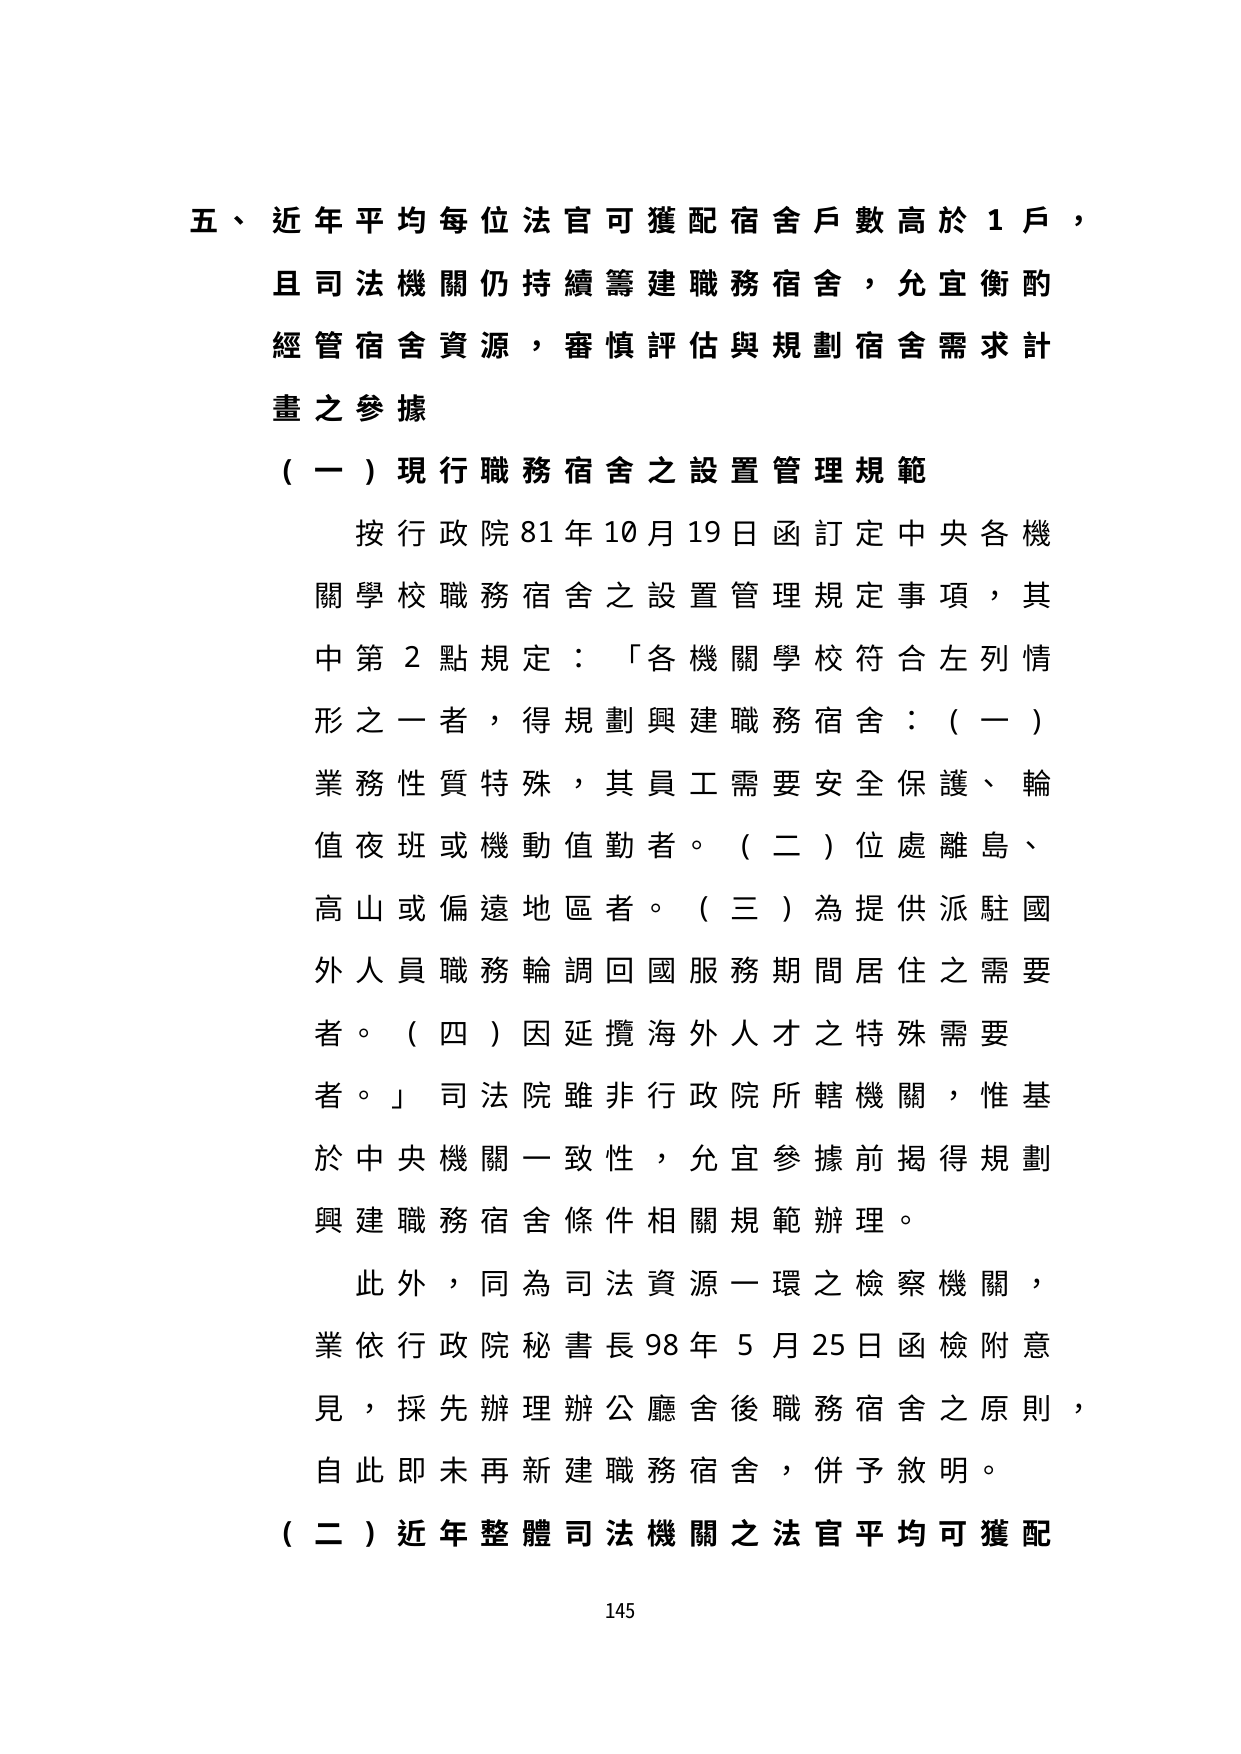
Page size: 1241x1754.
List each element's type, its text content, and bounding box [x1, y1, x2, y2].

text 此外，同為司法資源一環之檢察機關，業依行政院秘書長98年5月25日函檢附意見，採先辦理辦公廳舍後職務宿舍之原則，自此即未再新建職務宿舍，併予敘明。 [271, 1240, 1058, 1490]
text 五、近年平均每位法官可獲配宿舍戶數高於1戶，且司法機關仍持續籌建職務宿舍，允宜衡酌經管宿舍資源，審慎評估與規劃宿舍需求計畫之參據 [183, 177, 1058, 427]
text 按行政院81年10月19日函訂定中央各機關學校職務宿舍之設置管理規定事項，其中第2點規定：「各機關學校符合左列情形之一者，得規劃興建職務宿舍：(一)業務性質特殊，其員工需要安全保護、輪值夜班或機動值勤者。(二)位處離島、高山或偏遠地區者。(三)為提供派駐國外人員職務輪調回國服務期間居住之需要者。(四)因延攬海外人才之特殊需要者。」司法院雖非行政院所轄機關，惟基於中央機關一致性，允宜參據前揭得規劃興建職務宿舍條件相關規範辦理。 [271, 490, 1058, 1240]
text (二)近年整體司法機關之法官平均可獲配 [242, 1490, 1058, 1552]
text (一)現行職務宿舍之設置管理規範 [242, 427, 1058, 490]
